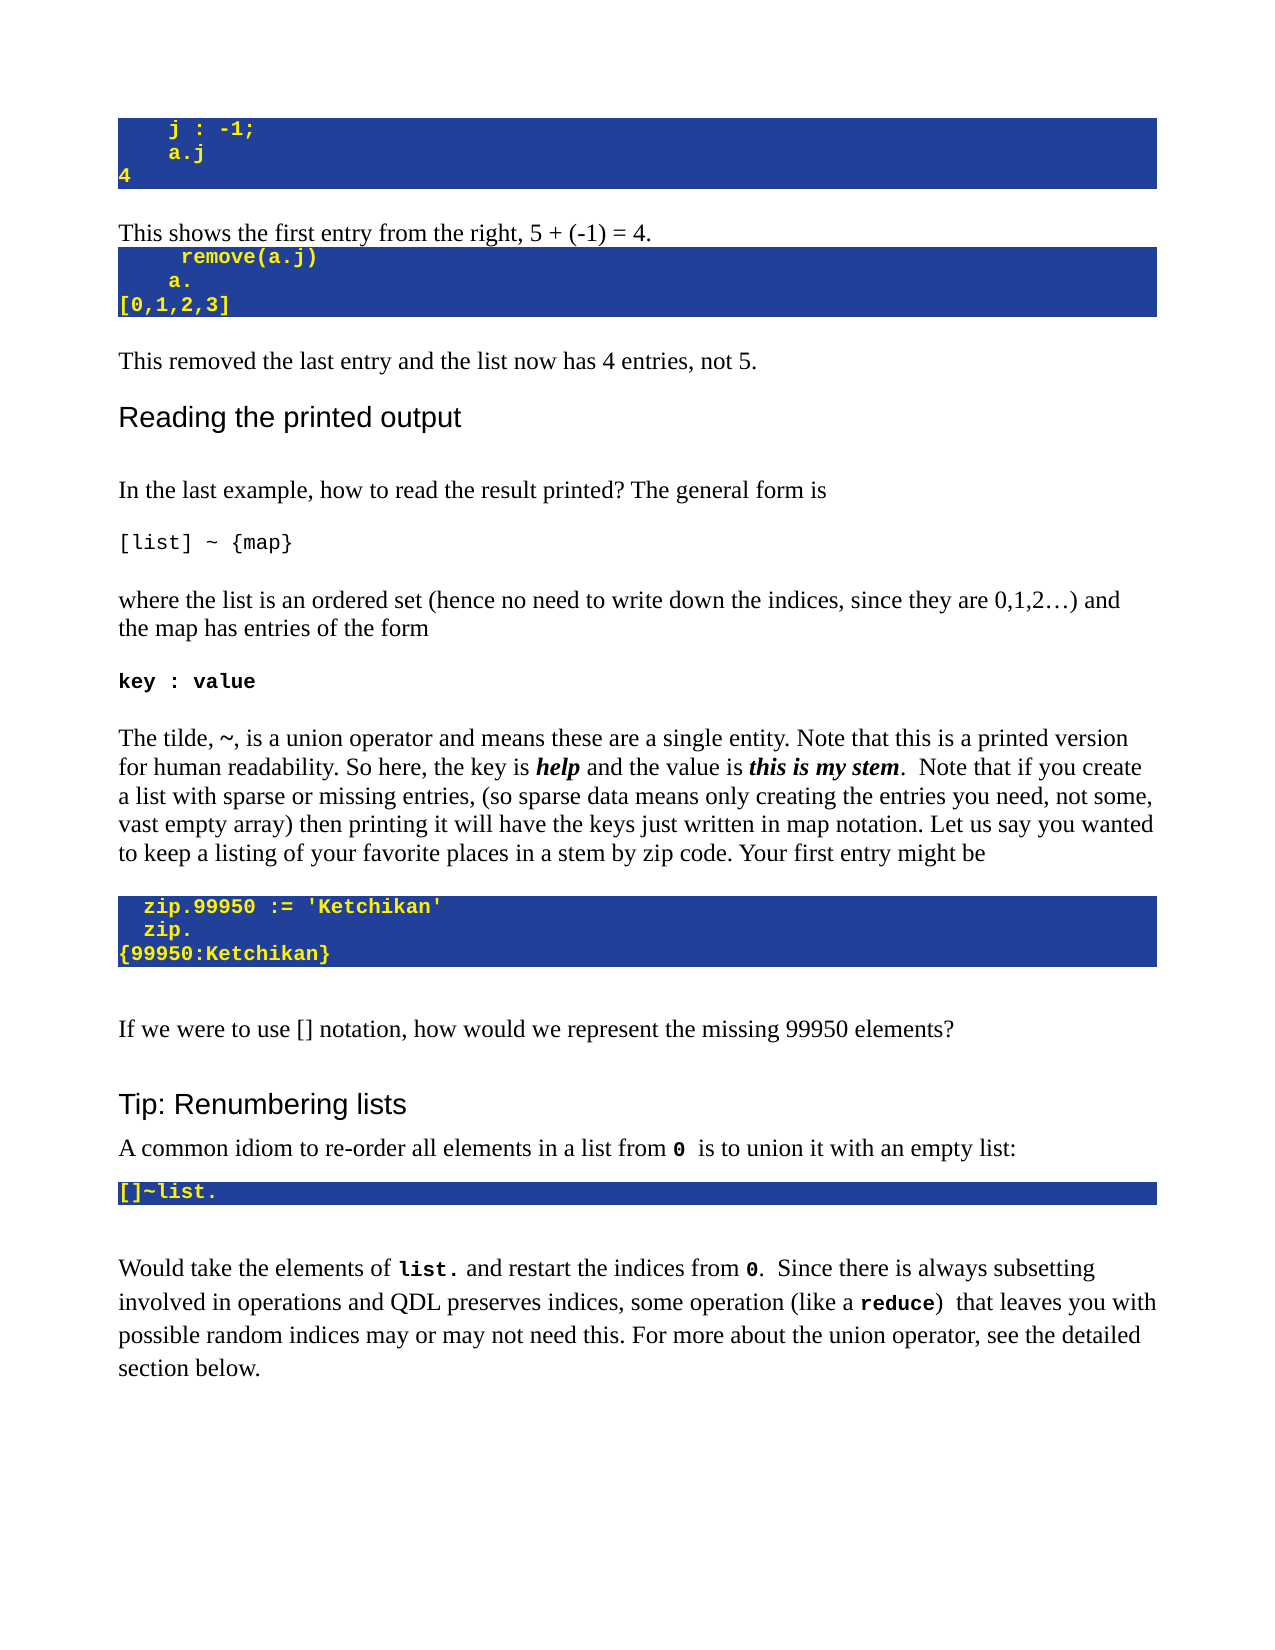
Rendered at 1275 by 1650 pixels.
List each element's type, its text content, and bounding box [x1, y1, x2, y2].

text The tilde, ~, is a union operator and means these are a single entity. Note that this is a printed version for human readability. So here, the key is help and the value is this is my stem. Note that if you create a list with sparse or missing entries, (so sparse data means only creating the entries you need, not some, vast empty array) then printing it will have the keys just written in map notation. Let us say you wanted to keep a listing of your favorite places in a stem by zip code. Your first entry might be [118, 723, 1157, 867]
text A common idiom to re-order all elements in a list from 0 is to union it with an empty list: [118, 1133, 1157, 1163]
text {99950:Ketchikan} [118, 943, 1157, 967]
text This removed the last entry and the list now has 4 entries, not 5. [118, 346, 1157, 375]
text This shows the first entry from the right, 5 + (-1) = 4. [118, 218, 1157, 247]
text zip. [118, 919, 1157, 943]
text 4 [118, 165, 1157, 189]
subtitle Reading the printed output [118, 400, 1157, 433]
text []~list. [118, 1182, 1157, 1205]
text In the last example, how to read the result printed? The general form is [118, 475, 1157, 503]
text remove(a.j) [118, 247, 1157, 270]
text [list] ~ {map} [118, 532, 1157, 556]
text j : -1; [118, 118, 1157, 142]
text a. [118, 270, 1157, 294]
subtitle Tip: Renumbering lists [118, 1087, 1157, 1121]
text a.j [118, 142, 1157, 165]
text key : value [118, 671, 1157, 694]
text [0,1,2,3] [118, 294, 1157, 317]
text where the list is an ordered set (hence no need to write down the indices, since they are 0,1,2…) and the map has entries of the form [118, 585, 1157, 642]
text If we were to use [] notation, how would we represent the missing 99950 elements? [118, 1014, 1157, 1043]
text Would take the elements of list. and restart the indices from 0. Since there is always subsetting involved in operations and QDL preserves indices, some operation (like a reduce) that leaves you with possible random indices may or may not need this. For more about the union operator, see the detailed section below. [118, 1253, 1157, 1382]
text zip.99950 := 'Ketchikan' [118, 896, 1157, 919]
